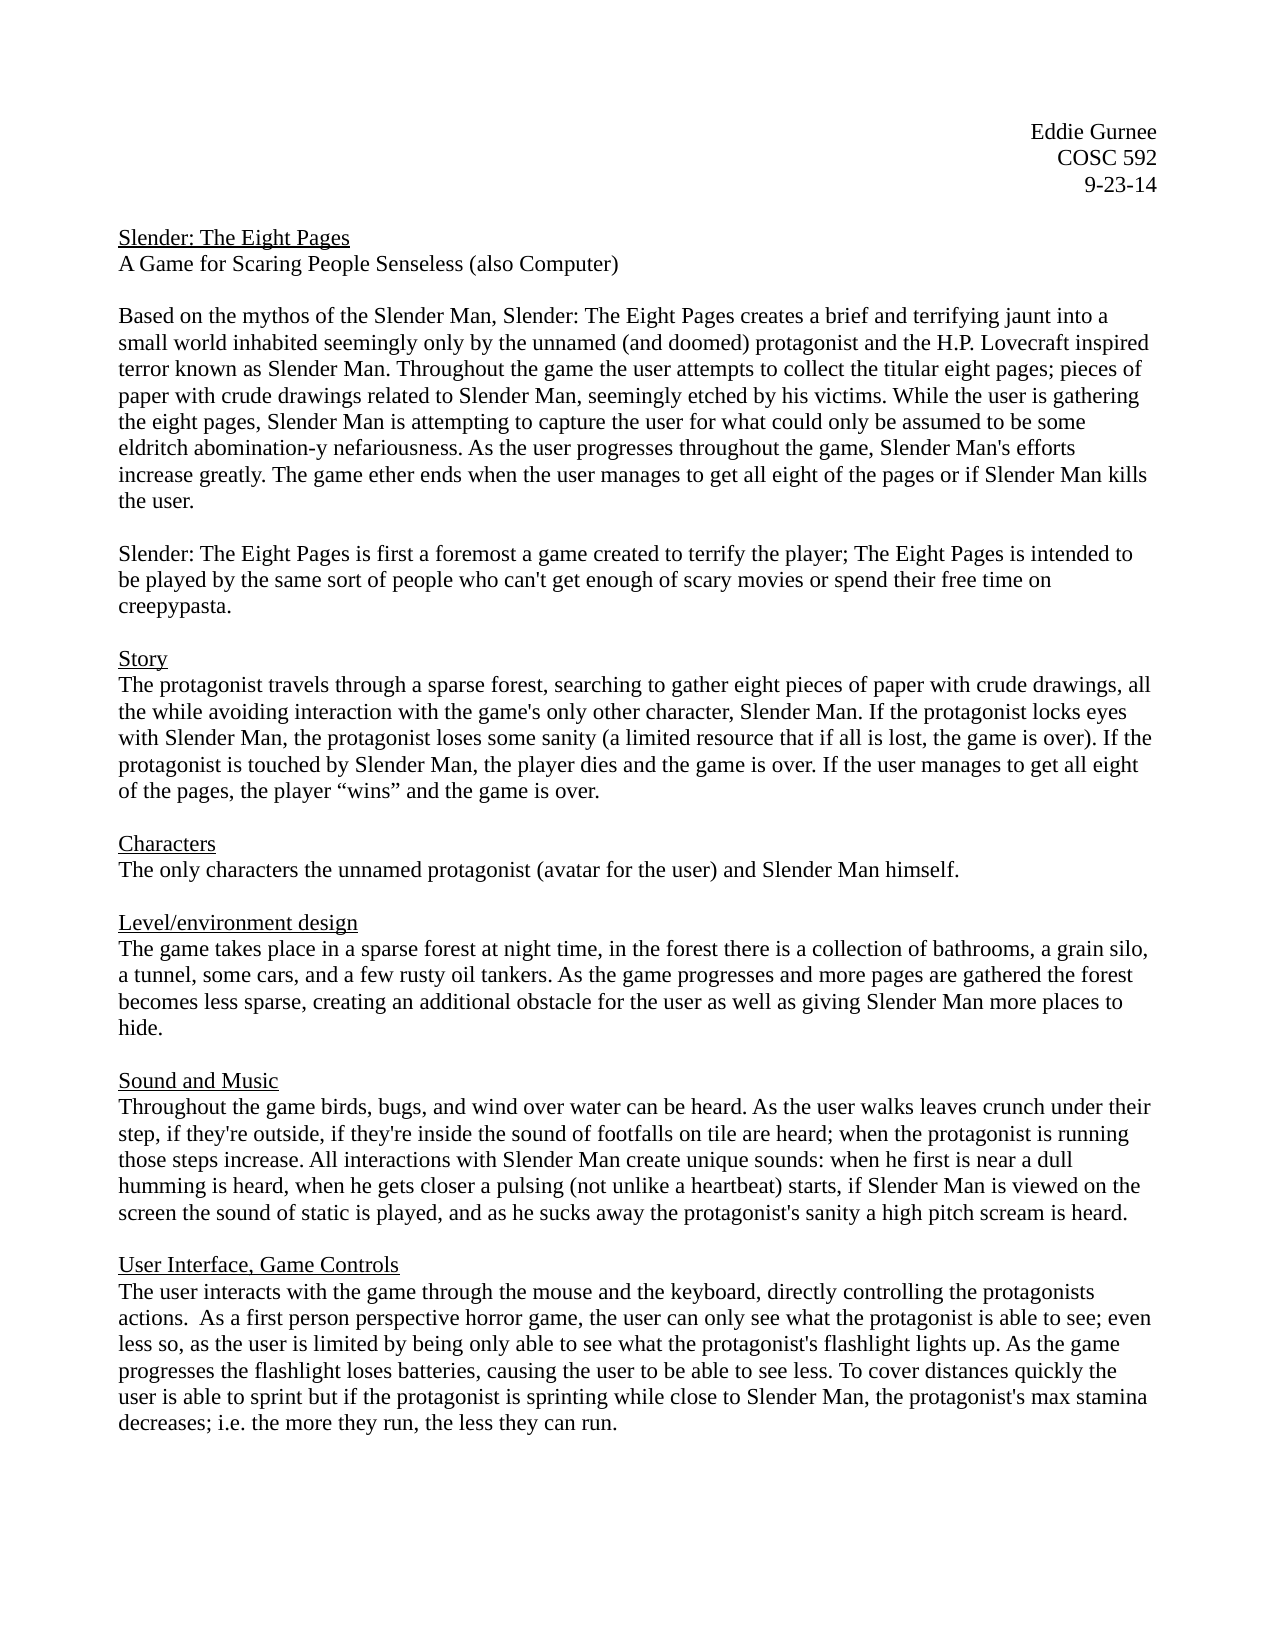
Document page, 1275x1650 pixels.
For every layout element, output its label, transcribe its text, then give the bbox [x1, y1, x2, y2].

text Slender: The Eight Pages [118, 223, 1157, 250]
text The user interacts with the game through the mouse and the keyboard, directly controlling the protagonists actions. As a first person perspective horror game, the user can only see what the protagonist is able to see; even less so, as the user is limited by being only able to see what the protagonist's flashlight lights up. As the game progresses the flashlight loses batteries, causing the user to be able to see less. To cover distances quickly the user is able to sprint but if the protagonist is sprinting while close to Slender Man, the protagonist's max stamina decreases; i.e. the more they run, the less they can run. [118, 1278, 1157, 1436]
text Characters [118, 830, 1157, 856]
text Level/environment design [118, 909, 1157, 935]
text The game takes place in a sparse forest at night time, in the forest there is a collection of bathrooms, a grain silo, a tunnel, some cars, and a few rusty oil tankers. As the game progresses and more pages are gathered the forest becomes less sparse, creating an additional obstacle for the user as well as giving Slender Man more places to hide. [118, 935, 1157, 1041]
text A Game for Scaring People Senseless (also Computer) [118, 250, 1157, 276]
text The protagonist travels through a sparse forest, searching to gather eight pieces of paper with crude drawings, all the while avoiding interaction with the game's only other character, Slender Man. If the protagonist locks eyes with Slender Man, the protagonist loses some sanity (a limited resource that if all is lost, the game is over). If the protagonist is touched by Slender Man, the player dies and the game is over. If the user manages to get all eight of the pages, the player “wins” and the game is over. [118, 672, 1157, 803]
text Slender: The Eight Pages is first a foremost a game created to terrify the player; The Eight Pages is intended to be played by the same sort of people who can't get enough of scary movies or spend their free time on creepypasta. [118, 540, 1157, 619]
text Eddie Gurnee [118, 118, 1157, 144]
text Throughout the game birds, bugs, and wind over water can be heard. As the user walks leaves crunch under their step, if they're outside, if they're inside the sound of footfalls on tile are heard; when the protagonist is running those steps increase. All interactions with Slender Man create unique sounds: when he first is near a dull humming is heard, when he gets closer a pulsing (not unlike a heartbeat) starts, if Slender Man is viewed on the screen the sound of static is played, and as he sucks away the protagonist's sanity a high pitch scream is heard. [118, 1093, 1157, 1225]
text The only characters the unnamed protagonist (avatar for the user) and Slender Man himself. [118, 856, 1157, 882]
text 9-23-14 [118, 171, 1157, 197]
text Story [118, 645, 1157, 672]
text COSC 592 [118, 144, 1157, 171]
text User Interface, Game Controls [118, 1251, 1157, 1278]
text Sound and Music [118, 1067, 1157, 1093]
text Based on the mythos of the Slender Man, Slender: The Eight Pages creates a brief and terrifying jaunt into a small world inhabited seemingly only by the unnamed (and doomed) protagonist and the H.P. Lovecraft inspired terror known as Slender Man. Throughout the game the user attempts to collect the titular eight pages; pieces of paper with crude drawings related to Slender Man, seemingly etched by his victims. While the user is gathering the eight pages, Slender Man is attempting to capture the user for what could only be assumed to be some eldritch abomination-y nefariousness. As the user progresses throughout the game, Slender Man's efforts increase greatly. The game ether ends when the user manages to get all eight of the pages or if Slender Man kills the user. [118, 303, 1157, 513]
